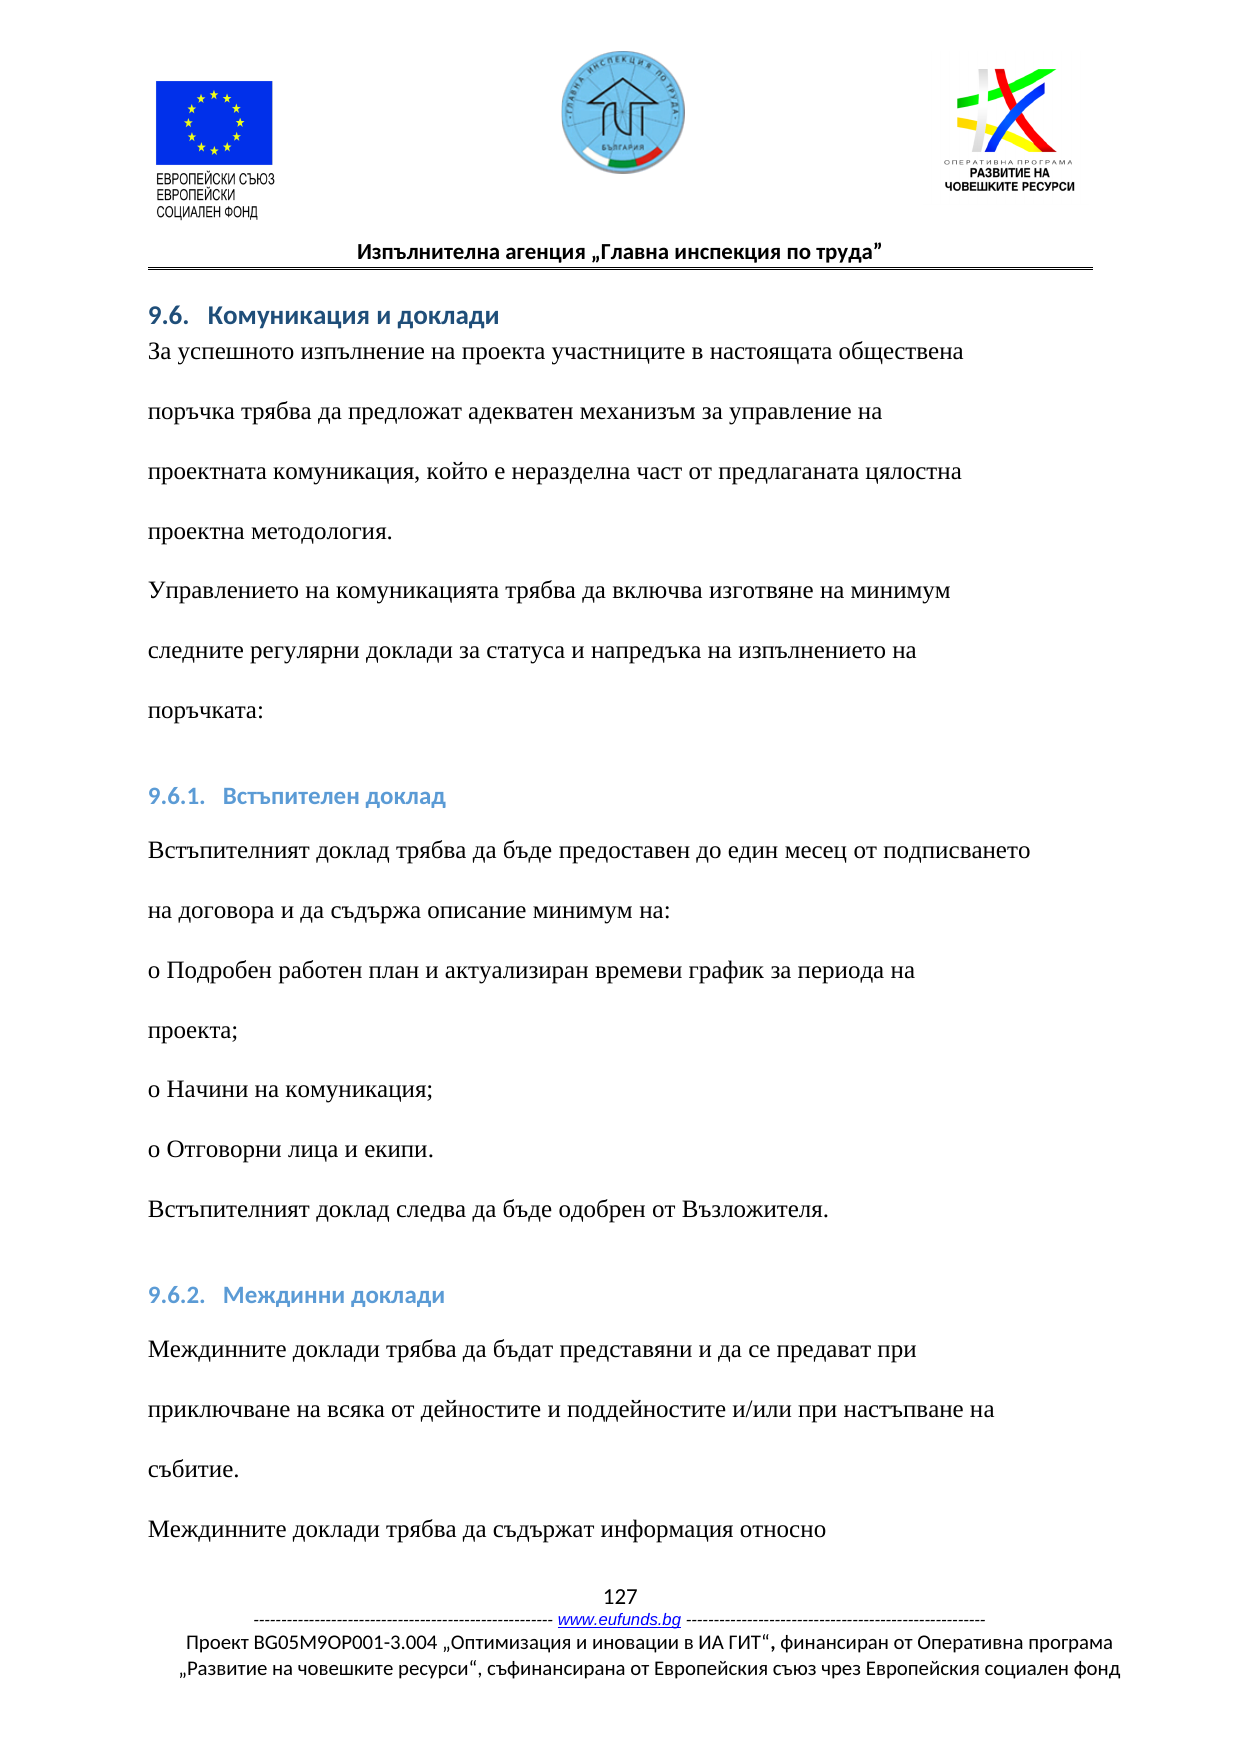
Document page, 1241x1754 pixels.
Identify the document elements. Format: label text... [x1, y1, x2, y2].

text Междинните доклади трябва да съдържат информация относно [148, 1514, 1093, 1543]
text следните регулярни доклади за статуса и напредъка на изпълнението на [148, 635, 1093, 664]
subtitle Междинни доклади [148, 1279, 1093, 1309]
subtitle Комуникация и доклади [148, 298, 1093, 331]
subtitle Встъпителен доклад [148, 780, 1093, 810]
text Встъпителният доклад следва да бъде одобрен от Възложителя. [148, 1194, 1093, 1223]
text поръчката: [148, 695, 1093, 724]
text проектната комуникация, който е неразделна част от предлаганата цялостна [148, 456, 1093, 485]
text o Начини на комуникация; [148, 1074, 1093, 1103]
text проекта; [148, 1015, 1093, 1043]
text Междинните доклади трябва да бъдат представяни и да се предават при [148, 1334, 1093, 1363]
text За успешното изпълнение на проекта участниците в настоящата обществена [148, 336, 1093, 365]
text Встъпителният доклад трябва да бъде предоставен до един месец от подписването [148, 835, 1093, 864]
text Управлението на комуникацията трябва да включва изготвяне на минимум [148, 576, 1093, 604]
text o Подробен работен план и актуализиран времеви график за периода на [148, 955, 1093, 984]
text o Отговорни лица и екипи. [148, 1134, 1093, 1163]
text приключване на всяка от дейностите и поддейностите и/или при настъпване на [148, 1394, 1093, 1423]
text проектна методология. [148, 516, 1093, 544]
text поръчка трябва да предложат адекватен механизъм за управление на [148, 396, 1093, 425]
text събитие. [148, 1454, 1093, 1483]
text на договора и да съдържа описание минимум на: [148, 895, 1093, 924]
